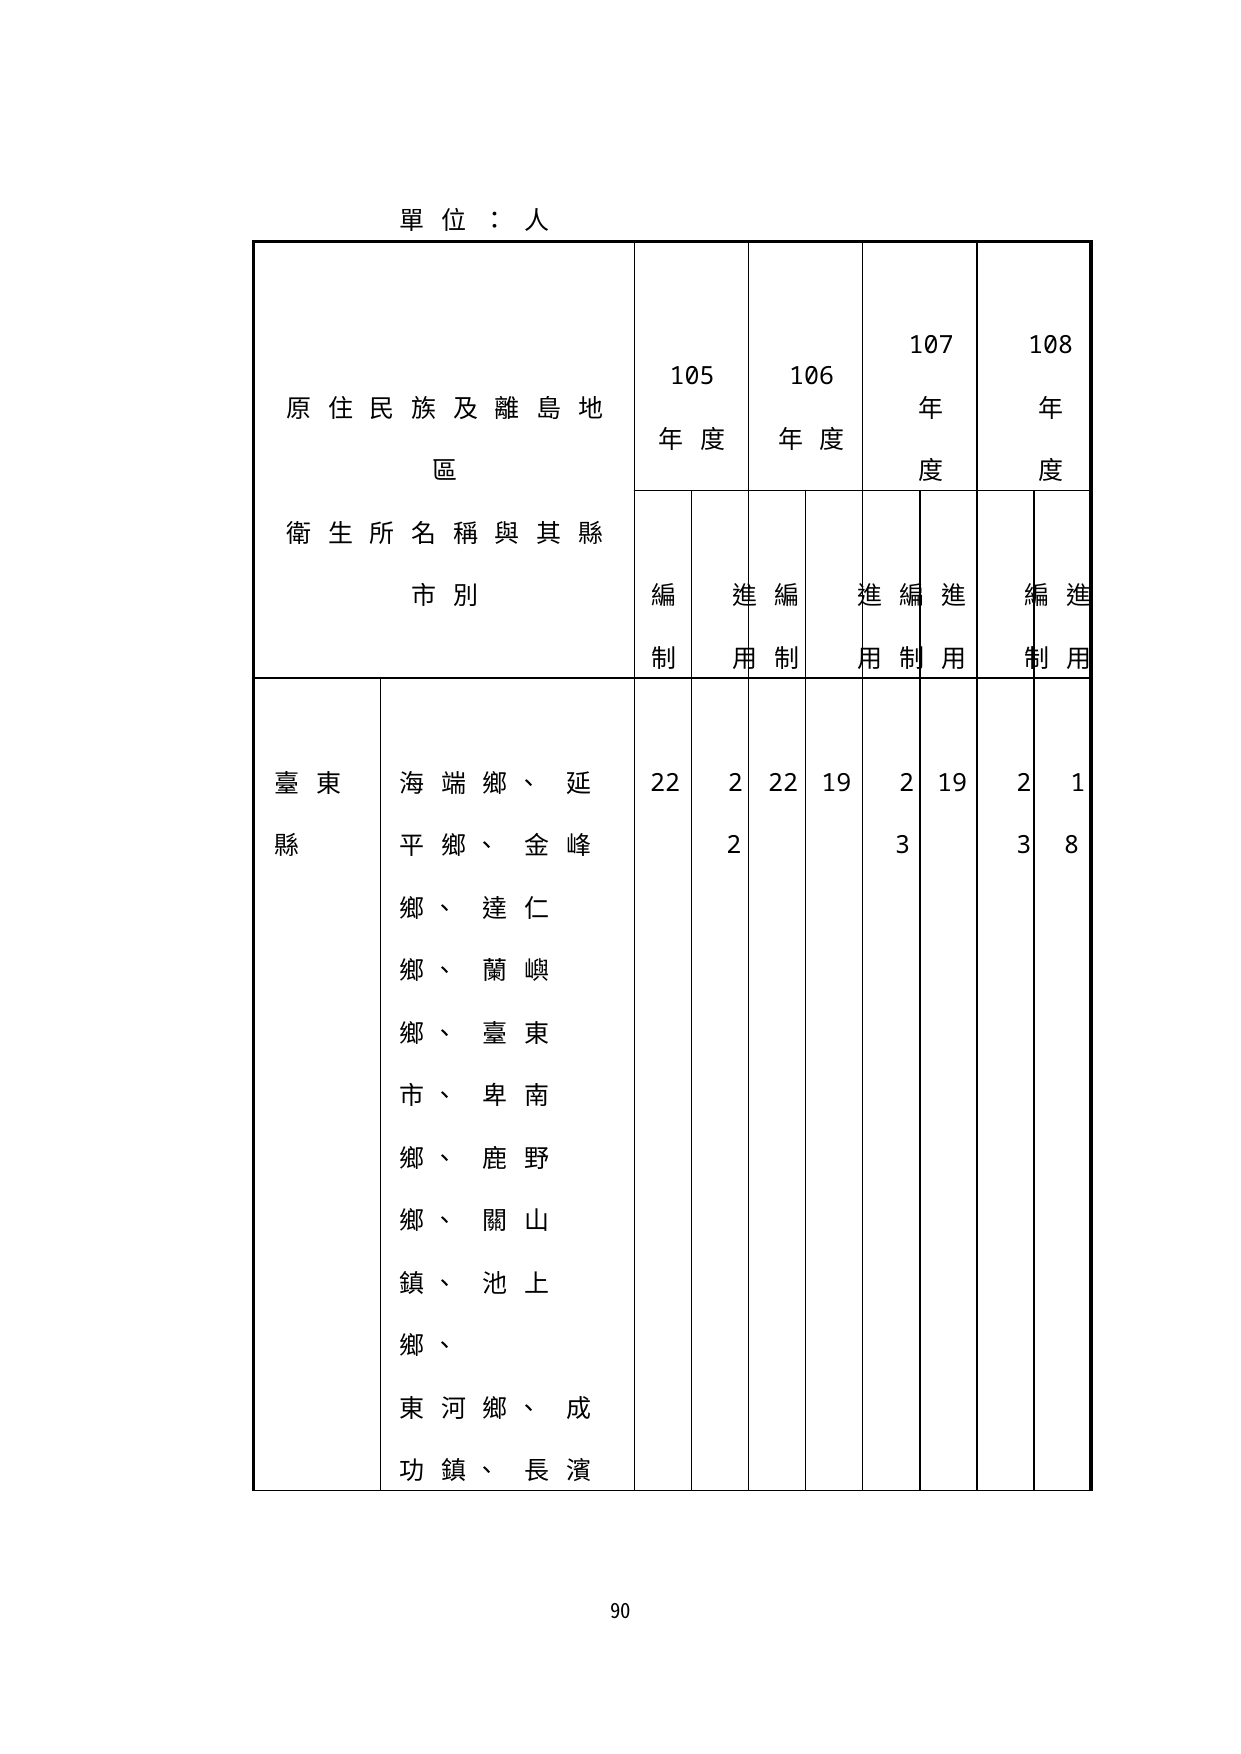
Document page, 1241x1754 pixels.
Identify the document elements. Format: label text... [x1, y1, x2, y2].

table_cell 23 [863, 679, 919, 1490]
table_cell 18 [1035, 679, 1089, 1490]
table_header 107年度 [863, 243, 976, 490]
table_header 106年度 [749, 243, 862, 490]
table_cell 編制 [749, 491, 805, 677]
table_cell 進用 [921, 491, 976, 677]
table_cell 海端鄉、延平鄉、金峰鄉、達仁鄉、蘭嶼鄉、臺東市、卑南鄉、鹿野鄉、關山鎮、池上鄉、 東河鄉、成功鎮、長濱 [381, 679, 634, 1490]
table_cell 22 [749, 679, 805, 1490]
text 單位：人 [242, 177, 1058, 240]
table_cell 22 [635, 679, 691, 1490]
table_cell 22 [692, 679, 748, 1490]
table_cell 進用 [806, 491, 862, 677]
table_cell 23 [978, 679, 1033, 1490]
table_cell 19 [806, 679, 862, 1490]
table_cell 進用 [692, 491, 748, 677]
table_cell 臺東縣 [255, 679, 380, 1490]
table_header 108年度 [978, 243, 1089, 490]
table_cell 19 [921, 679, 976, 1490]
table_cell 編制 [863, 491, 919, 677]
table_header 原住民族及離島地區 衛生所名稱與其縣市別 [255, 243, 634, 677]
table_cell 編制 [978, 491, 1033, 677]
table_cell 進用 [1035, 491, 1089, 677]
table_cell 編制 [635, 491, 691, 677]
table_header 105年度 [635, 243, 748, 490]
